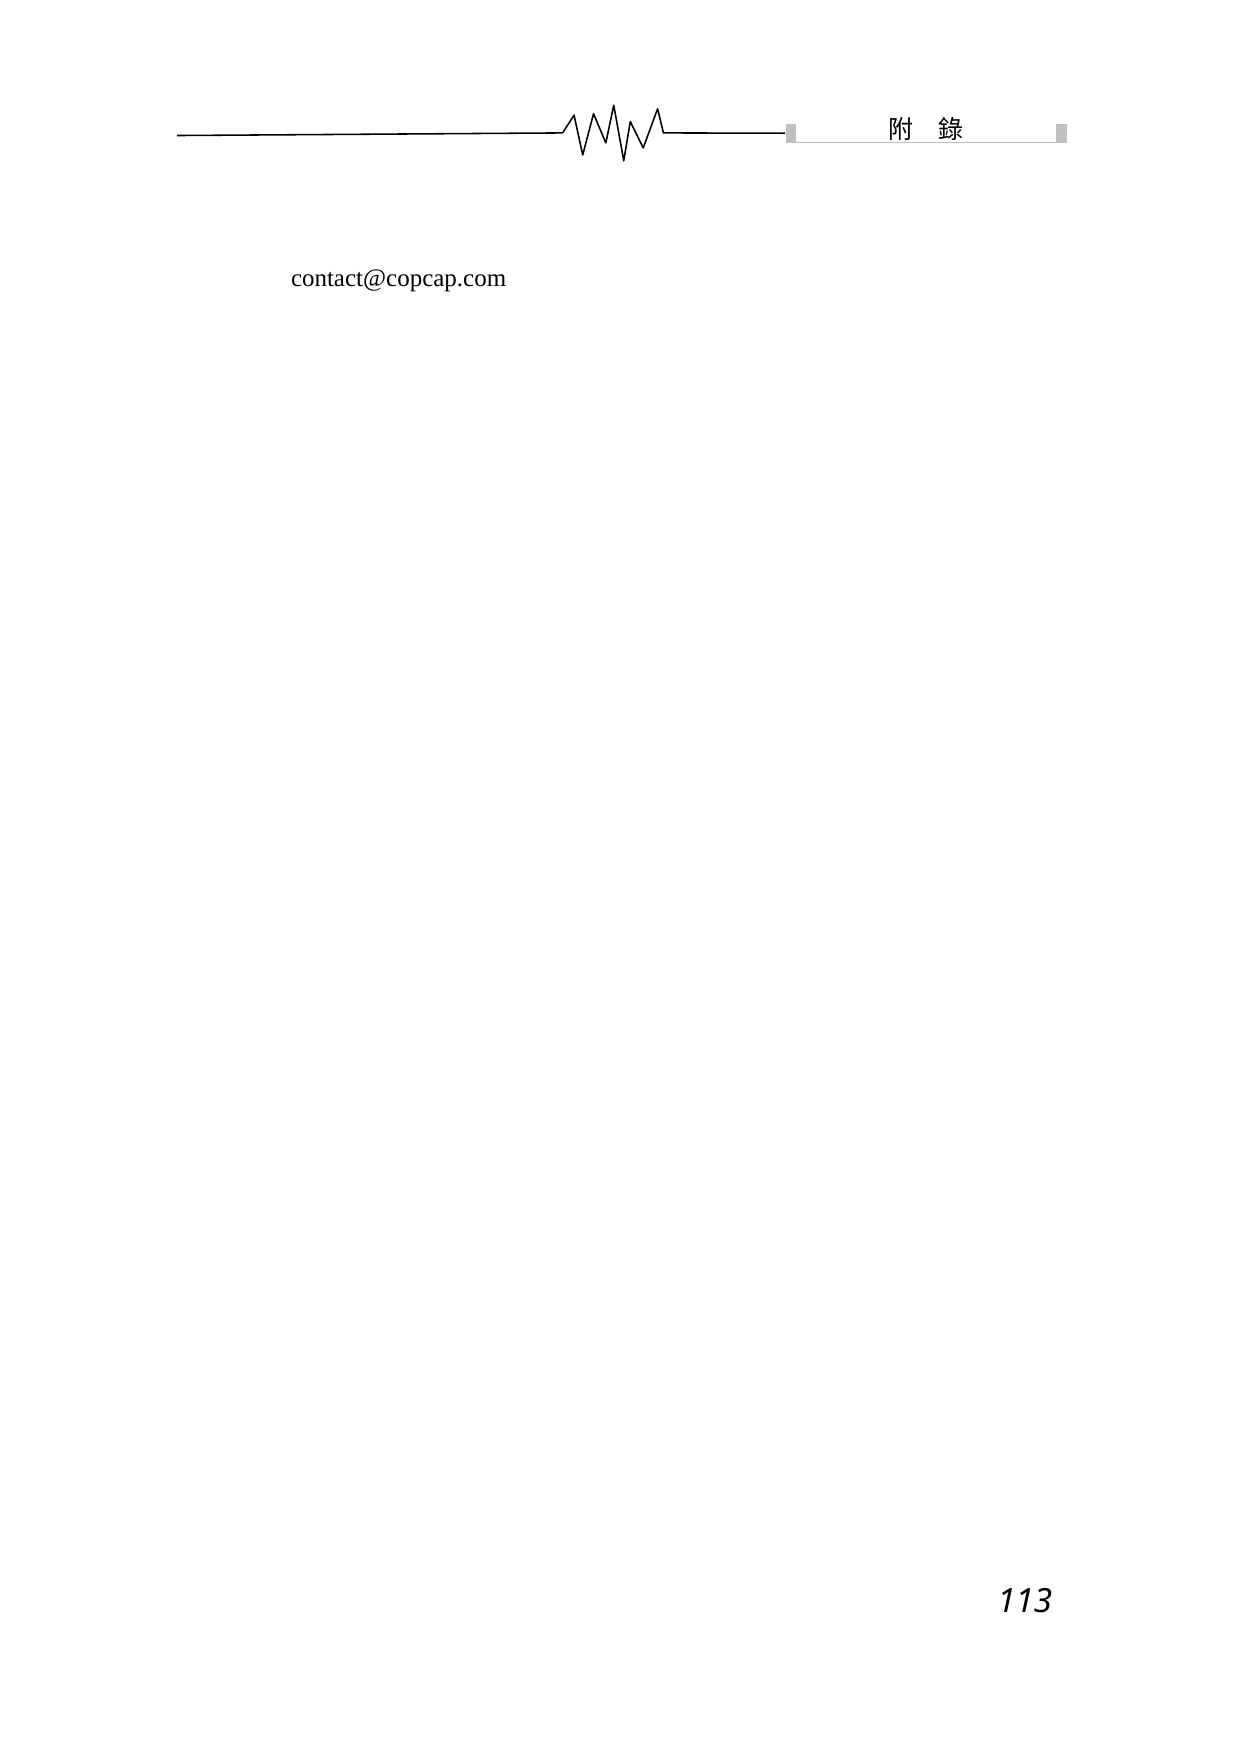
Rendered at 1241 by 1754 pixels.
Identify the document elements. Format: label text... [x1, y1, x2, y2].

text contact@copcap.com [207, 236, 1058, 299]
